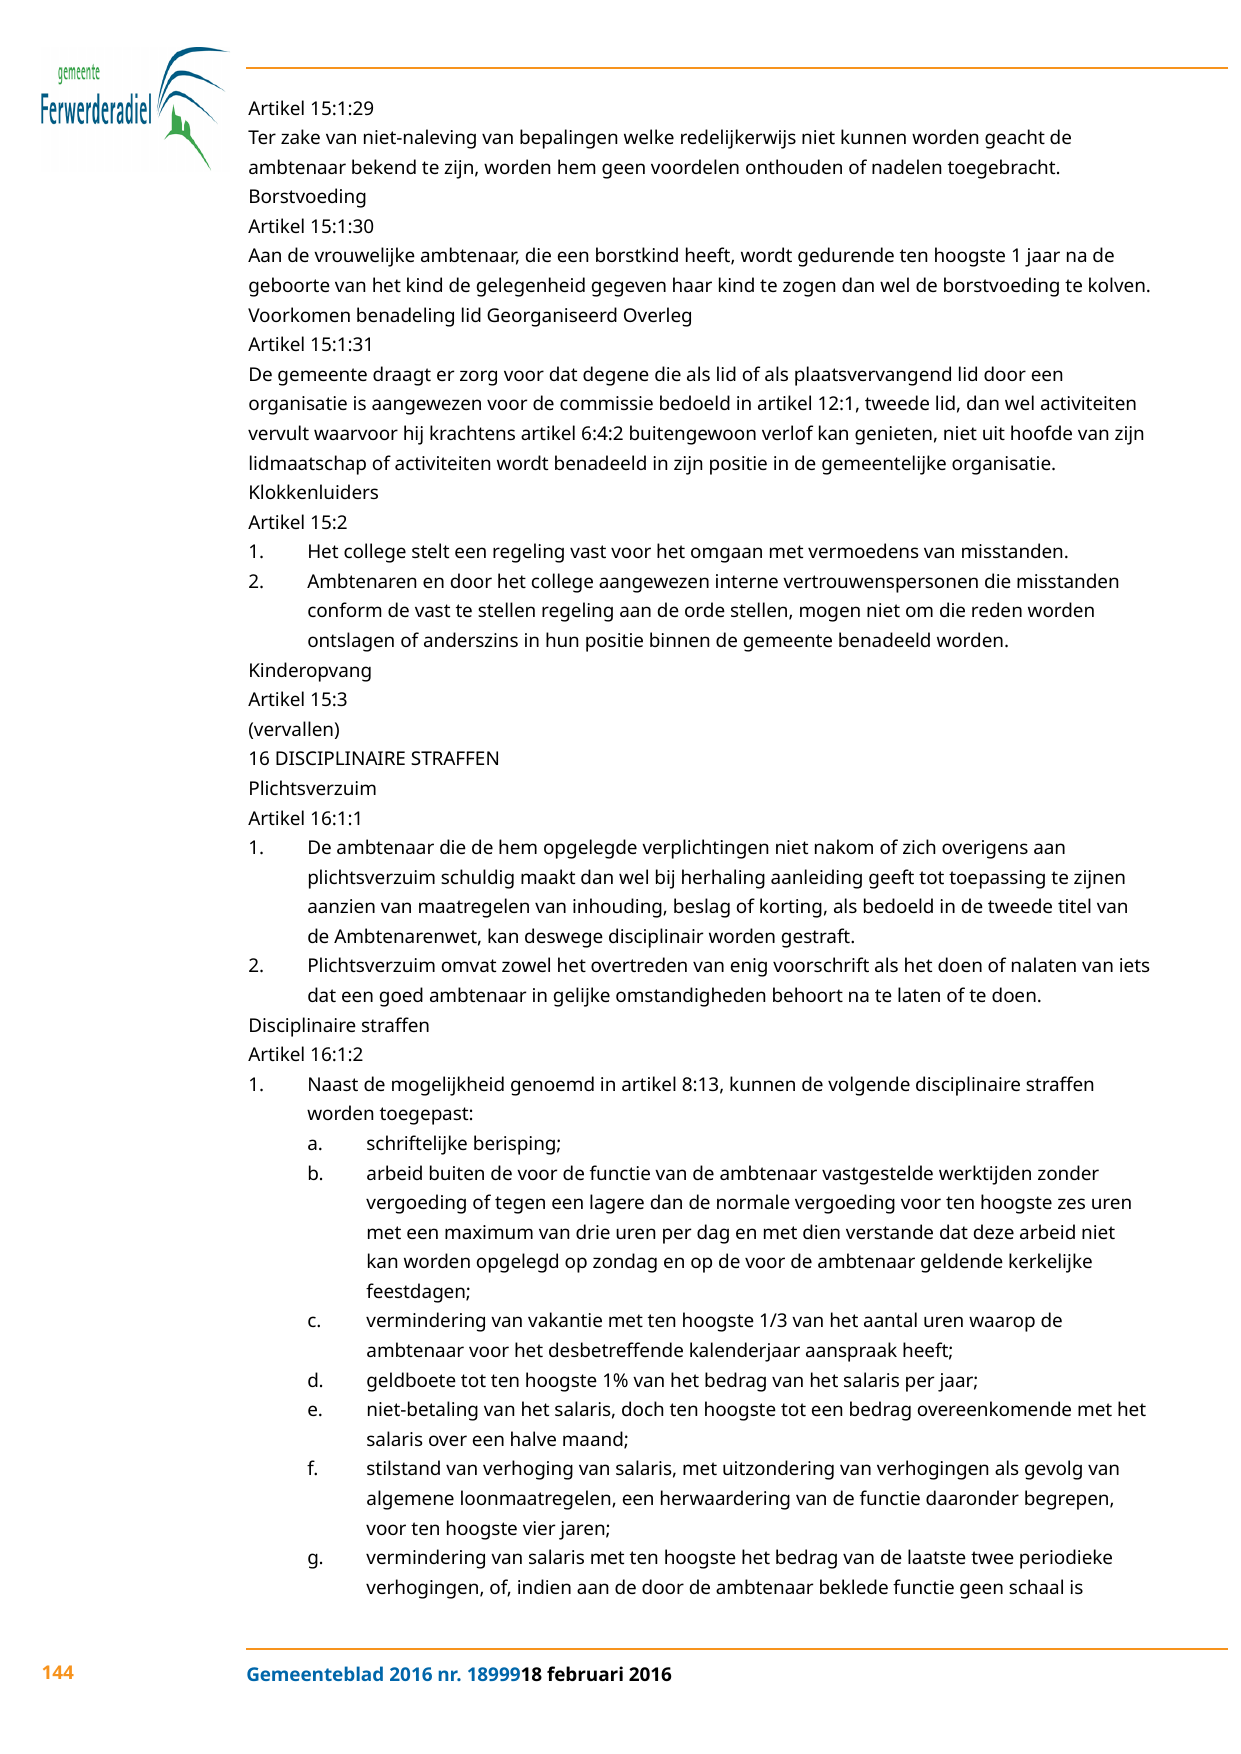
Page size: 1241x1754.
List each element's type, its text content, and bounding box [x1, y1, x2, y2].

text De gemeente draagt er zorg voor dat degene die als lid of als plaatsvervangend lid door een organisatie is aangewezen voor de commissie bedoeld in artikel 12:1, tweede lid, dan wel activiteiten vervult waarvoor hij krachtens artikel 6:4:2 buitengewoon verlof kan genieten, niet uit hoofde van zijn lidmaatschap of activiteiten wordt benadeeld in zijn positie in de gemeentelijke organisatie. [248, 361, 1152, 476]
text Artikel 15:1:30 [248, 213, 1152, 239]
text Voorkomen benadeling lid Georganiseerd Overleg [248, 302, 1152, 328]
text 16 DISCIPLINAIRE STRAFFEN [248, 746, 1152, 771]
text Kinderopvang [248, 657, 1152, 683]
list geldboete tot ten hoogste 1% van het bedrag van het salaris per jaar; [307, 1367, 1152, 1393]
text Disciplinaire straffen [248, 1012, 1152, 1038]
list stilstand van verhoging van salaris, met uitzondering van verhogingen als gevolg van algemene loonmaatregelen, een herwaardering van de functie daaronder begrepen, voor ten hoogste vier jaren; [307, 1456, 1152, 1541]
text Plichtsverzuim [248, 775, 1152, 801]
text Artikel 16:1:2 [248, 1041, 1152, 1067]
list vermindering van salaris met ten hoogste het bedrag van de laatste twee periodieke verhogingen, of, indien aan de door de ambtenaar beklede functie geen schaal is [307, 1544, 1152, 1600]
text Artikel 15:1:31 [248, 331, 1152, 357]
list Ambtenaren en door het college aangewezen interne vertrouwenspersonen die misstanden conform de vast te stellen regeling aan de orde stellen, mogen niet om die reden worden ontslagen of anderszins in hun positie binnen de gemeente benadeeld worden. [248, 568, 1152, 653]
list arbeid buiten de voor de functie van de ambtenaar vastgestelde werktijden zonder vergoeding of tegen een lagere dan de normale vergoeding voor ten hoogste zes uren met een maximum van drie uren per dag en met dien verstande dat deze arbeid niet kan worden opgelegd op zondag en op de voor de ambtenaar geldende kerkelijke feestdagen; [307, 1160, 1152, 1304]
list schriftelijke berisping; [307, 1130, 1152, 1156]
list De ambtenaar die de hem opgelegde verplichtingen niet nakom of zich overigens aan plichtsverzuim schuldig maakt dan wel bij herhaling aanleiding geeft tot toepassing te zijnen aanzien van maatregelen van inhouding, beslag of korting, als bedoeld in de tweede titel van de Ambtenarenwet, kan deswege disciplinair worden gestraft. [248, 834, 1152, 949]
text Ter zake van niet-naleving van bepalingen welke redelijkerwijs niet kunnen worden geacht de ambtenaar bekend te zijn, worden hem geen voordelen onthouden of nadelen toegebracht. [248, 124, 1152, 180]
list Naast de mogelijkheid genoemd in artikel 8:13, kunnen de volgende disciplinaire straffen worden toegepast: [248, 1071, 1152, 1126]
text Artikel 15:2 [248, 509, 1152, 535]
text Borstvoeding [248, 183, 1152, 209]
text Artikel 16:1:1 [248, 805, 1152, 831]
text Artikel 15:1:29 [248, 95, 1152, 121]
text (vervallen) [248, 716, 1152, 742]
picture [41, 47, 231, 172]
text Artikel 15:3 [248, 686, 1152, 712]
list Het college stelt een regeling vast voor het omgaan met vermoedens van misstanden. [248, 538, 1152, 564]
text Aan de vrouwelijke ambtenaar, die een borstkind heeft, wordt gedurende ten hoogste 1 jaar na de geboorte van het kind de gelegenheid gegeven haar kind te zogen dan wel de borstvoeding te kolven. [248, 243, 1152, 298]
text Klokkenluiders [248, 479, 1152, 505]
list niet-betaling van het salaris, doch ten hoogste tot een bedrag overeenkomende met het salaris over een halve maand; [307, 1396, 1152, 1452]
list vermindering van vakantie met ten hoogste 1/3 van het aantal uren waarop de ambtenaar voor het desbetreffende kalenderjaar aanspraak heeft; [307, 1308, 1152, 1363]
list Plichtsverzuim omvat zowel het overtreden van enig voorschrift als het doen of nalaten van iets dat een goed ambtenaar in gelijke omstandigheden behoort na te laten of te doen. [248, 953, 1152, 1008]
